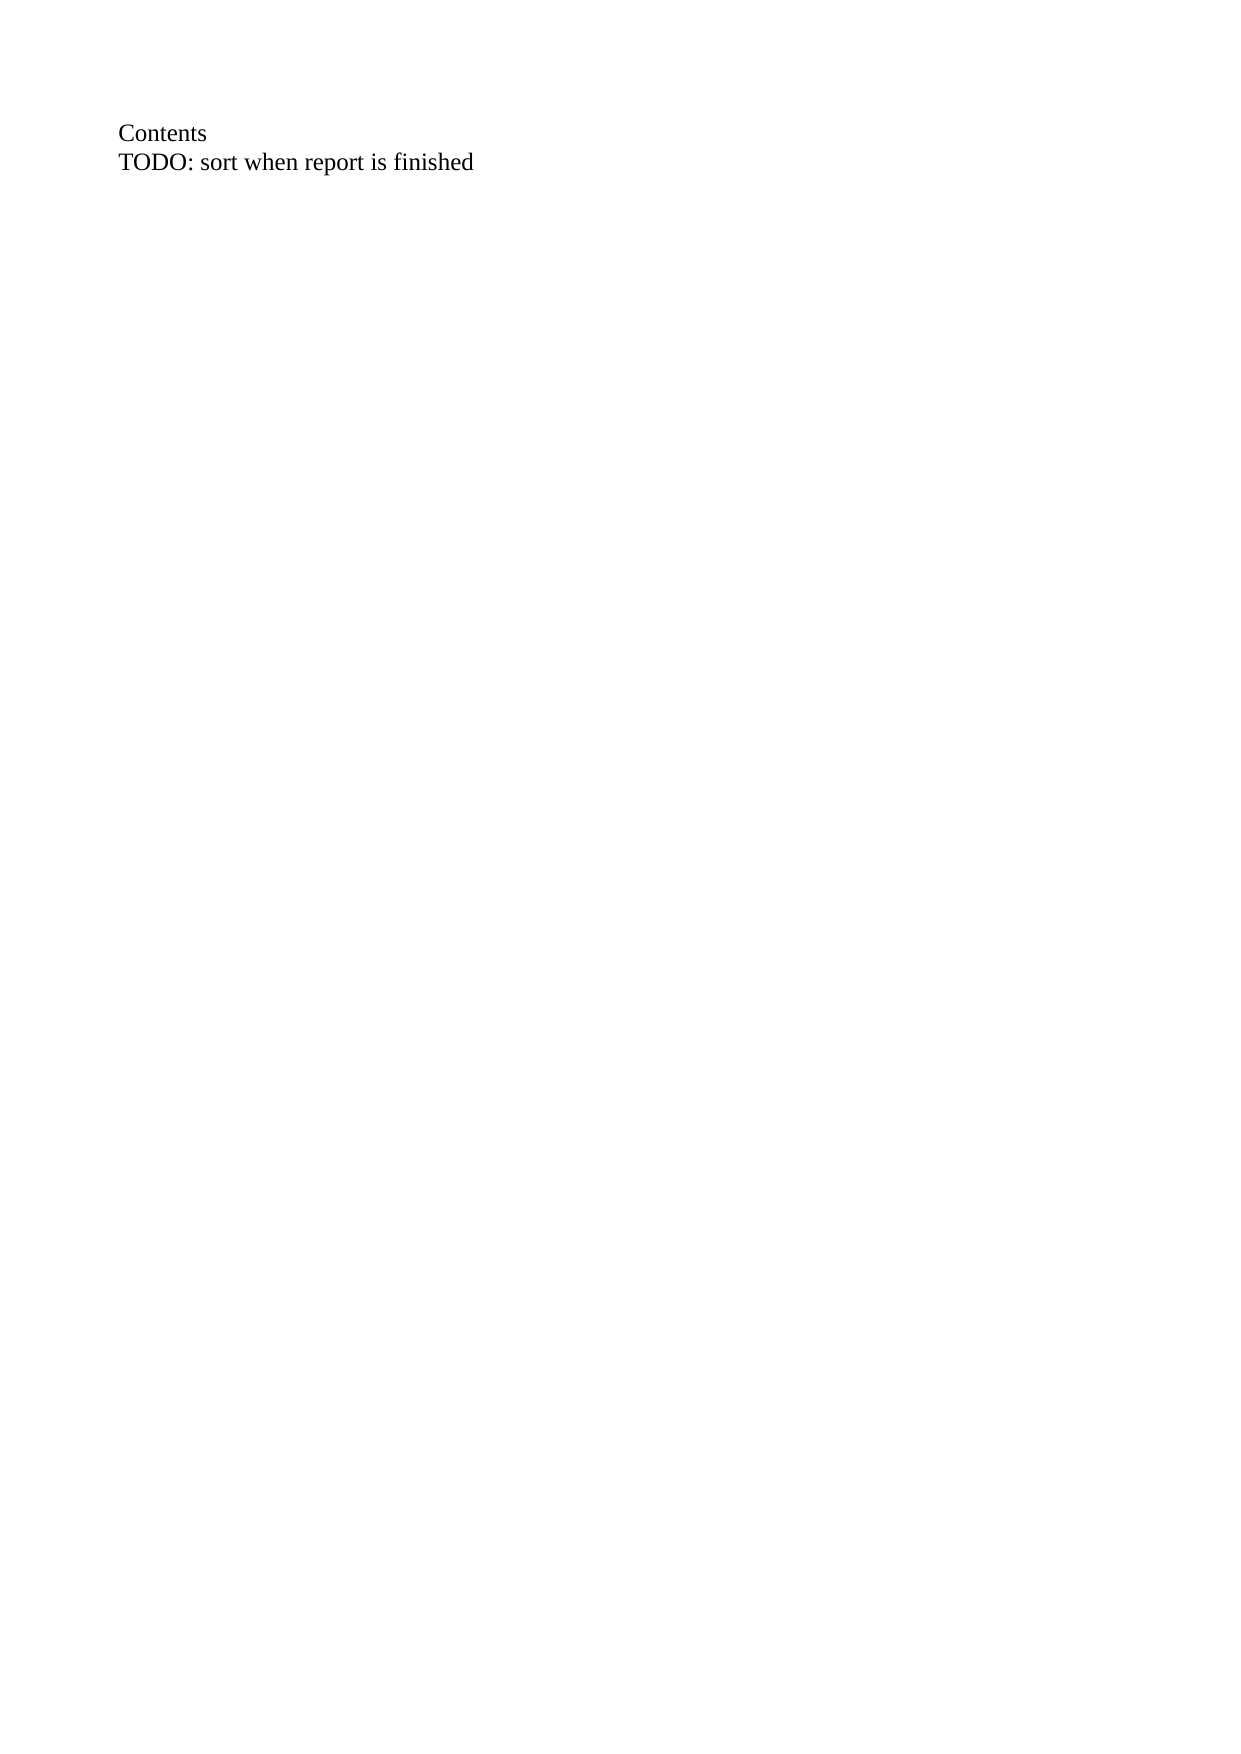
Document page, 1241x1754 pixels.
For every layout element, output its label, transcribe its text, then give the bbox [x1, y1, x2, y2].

text Contents [118, 118, 1122, 147]
text TODO: sort when report is finished [118, 147, 1122, 176]
